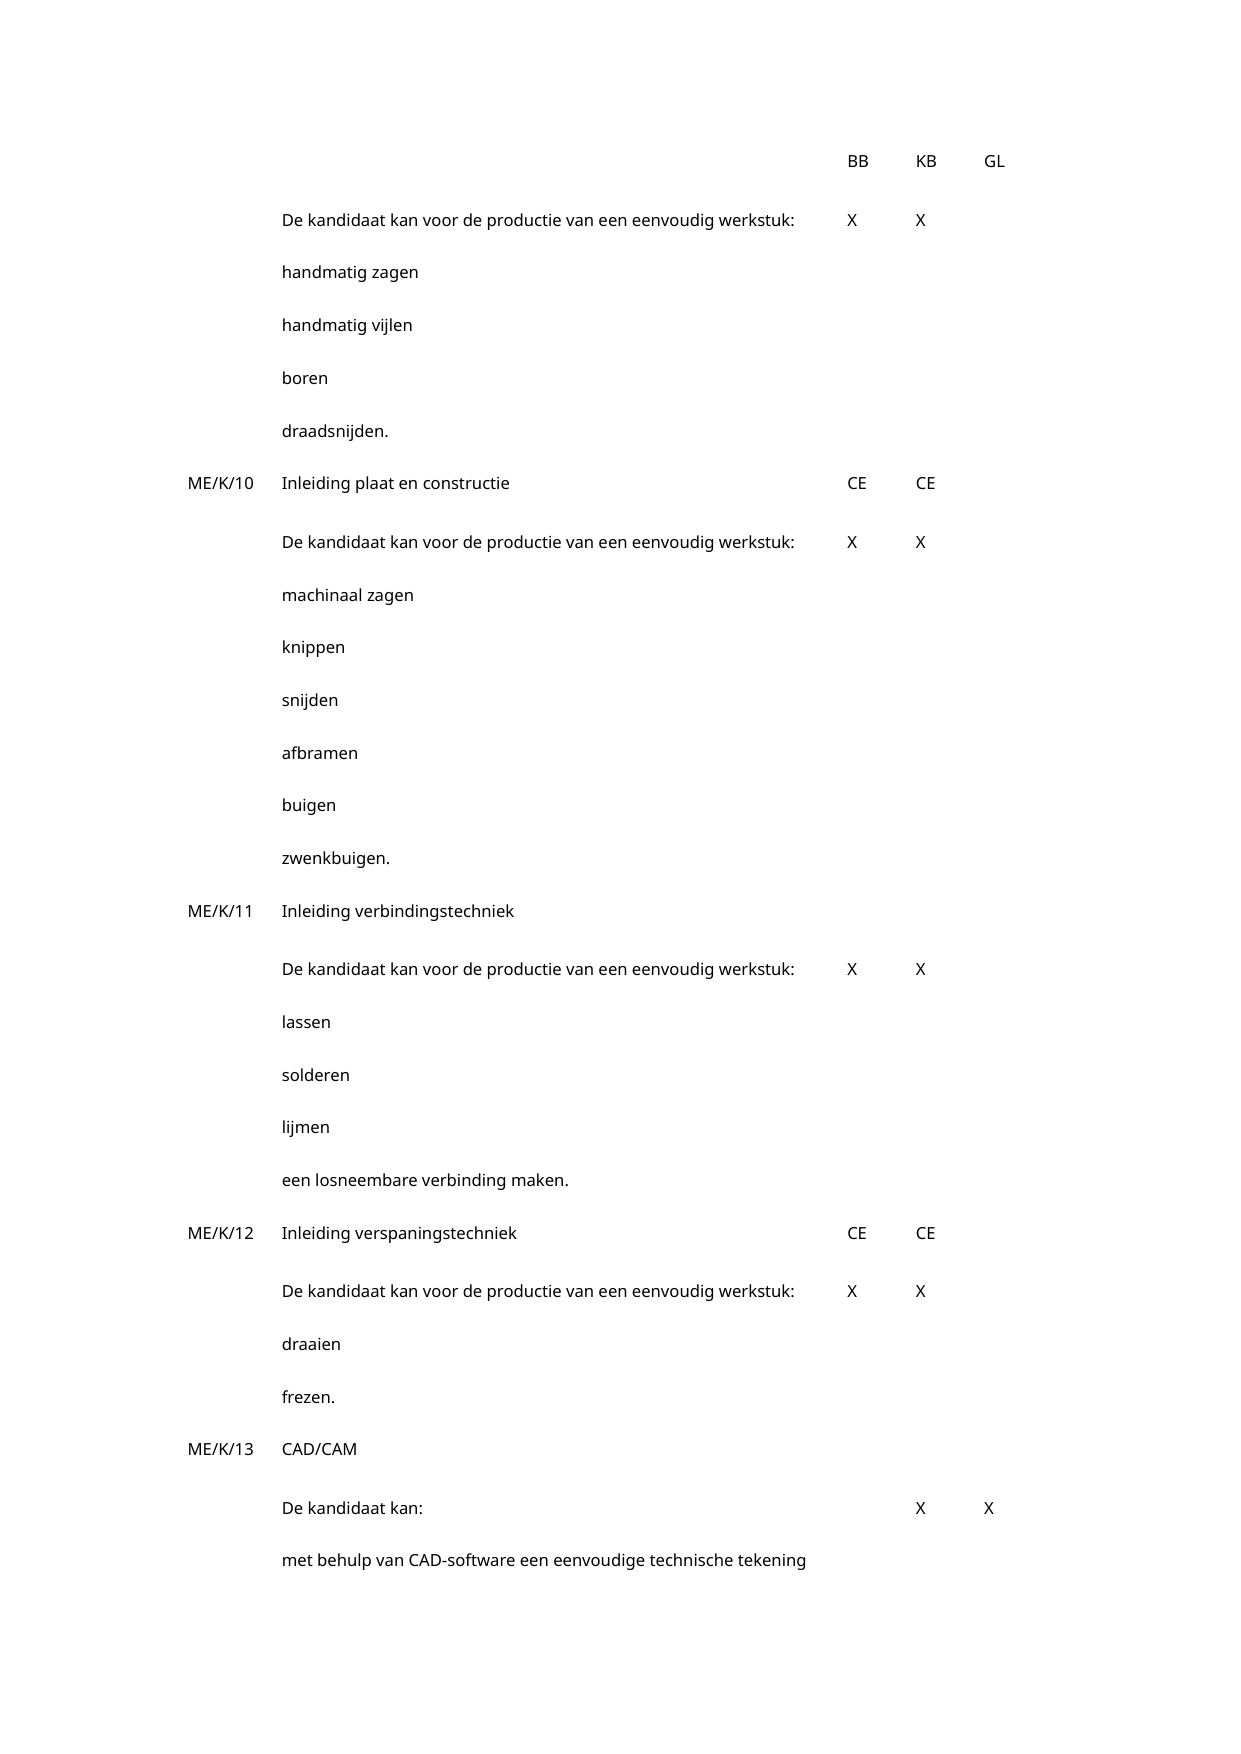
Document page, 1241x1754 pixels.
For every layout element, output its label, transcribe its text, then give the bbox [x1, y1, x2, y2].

table_cell X [847, 958, 916, 1221]
table_cell CE [847, 1221, 916, 1280]
table_cell CE [916, 1221, 984, 1280]
table_header GL [984, 150, 1053, 208]
table_cell [984, 1280, 1053, 1438]
table_cell Inleiding verspaningstechniek [282, 1221, 847, 1280]
table_cell X [847, 209, 916, 472]
table_cell [188, 209, 282, 472]
table_cell CE [847, 472, 916, 530]
table_cell De kandidaat kan voor de productie van een eenvoudig werkstuk: lassen solderen lijmen een losneembare verbinding maken. [282, 958, 847, 1221]
table_cell [984, 472, 1053, 530]
table_header KB [916, 150, 984, 208]
table_cell [984, 1221, 1053, 1280]
table_cell ME/K/13 [188, 1438, 282, 1496]
table_cell X [984, 1496, 1053, 1572]
table_cell Inleiding plaat en constructie [282, 472, 847, 530]
table_cell [188, 1280, 282, 1438]
table_cell [916, 1438, 984, 1496]
table_cell [984, 958, 1053, 1221]
table_cell CAD/CAM [282, 1438, 847, 1496]
table_cell [188, 1496, 282, 1572]
table_cell X [916, 958, 984, 1221]
table_cell CE [916, 472, 984, 530]
table_cell ME/K/10 [188, 472, 282, 530]
table_cell [984, 1438, 1053, 1496]
table_cell [847, 1496, 916, 1572]
table_cell [984, 899, 1053, 958]
table_cell X [916, 530, 984, 899]
table_cell Inleiding verbindingstechniek [282, 899, 847, 958]
table_cell De kandidaat kan voor de productie van een eenvoudig werkstuk: draaien frezen. [282, 1280, 847, 1438]
table_cell De kandidaat kan voor de productie van een eenvoudig werkstuk: machinaal zagen knippen snijden afbramen buigen zwenkbuigen. [282, 530, 847, 899]
table_cell X [916, 1280, 984, 1438]
table_cell X [847, 1280, 916, 1438]
table_cell [847, 1438, 916, 1496]
table_cell [188, 958, 282, 1221]
table_header BB [847, 150, 916, 208]
table_cell [188, 530, 282, 899]
table_cell De kandidaat kan voor de productie van een eenvoudig werkstuk: handmatig zagen handmatig vijlen boren draadsnijden. [282, 209, 847, 472]
table_cell [984, 209, 1053, 472]
table_cell ME/K/11 [188, 899, 282, 958]
table_cell [984, 530, 1053, 899]
table_cell X [916, 1496, 984, 1572]
table_cell X [916, 209, 984, 472]
table_cell De kandidaat kan: met behulp van CAD-software een eenvoudige technische tekening [282, 1496, 847, 1572]
table_header [282, 150, 847, 208]
table_cell [847, 899, 916, 958]
table_cell ME/K/12 [188, 1221, 282, 1280]
table_cell X [847, 530, 916, 899]
table_cell [916, 899, 984, 958]
table_header [188, 150, 282, 208]
